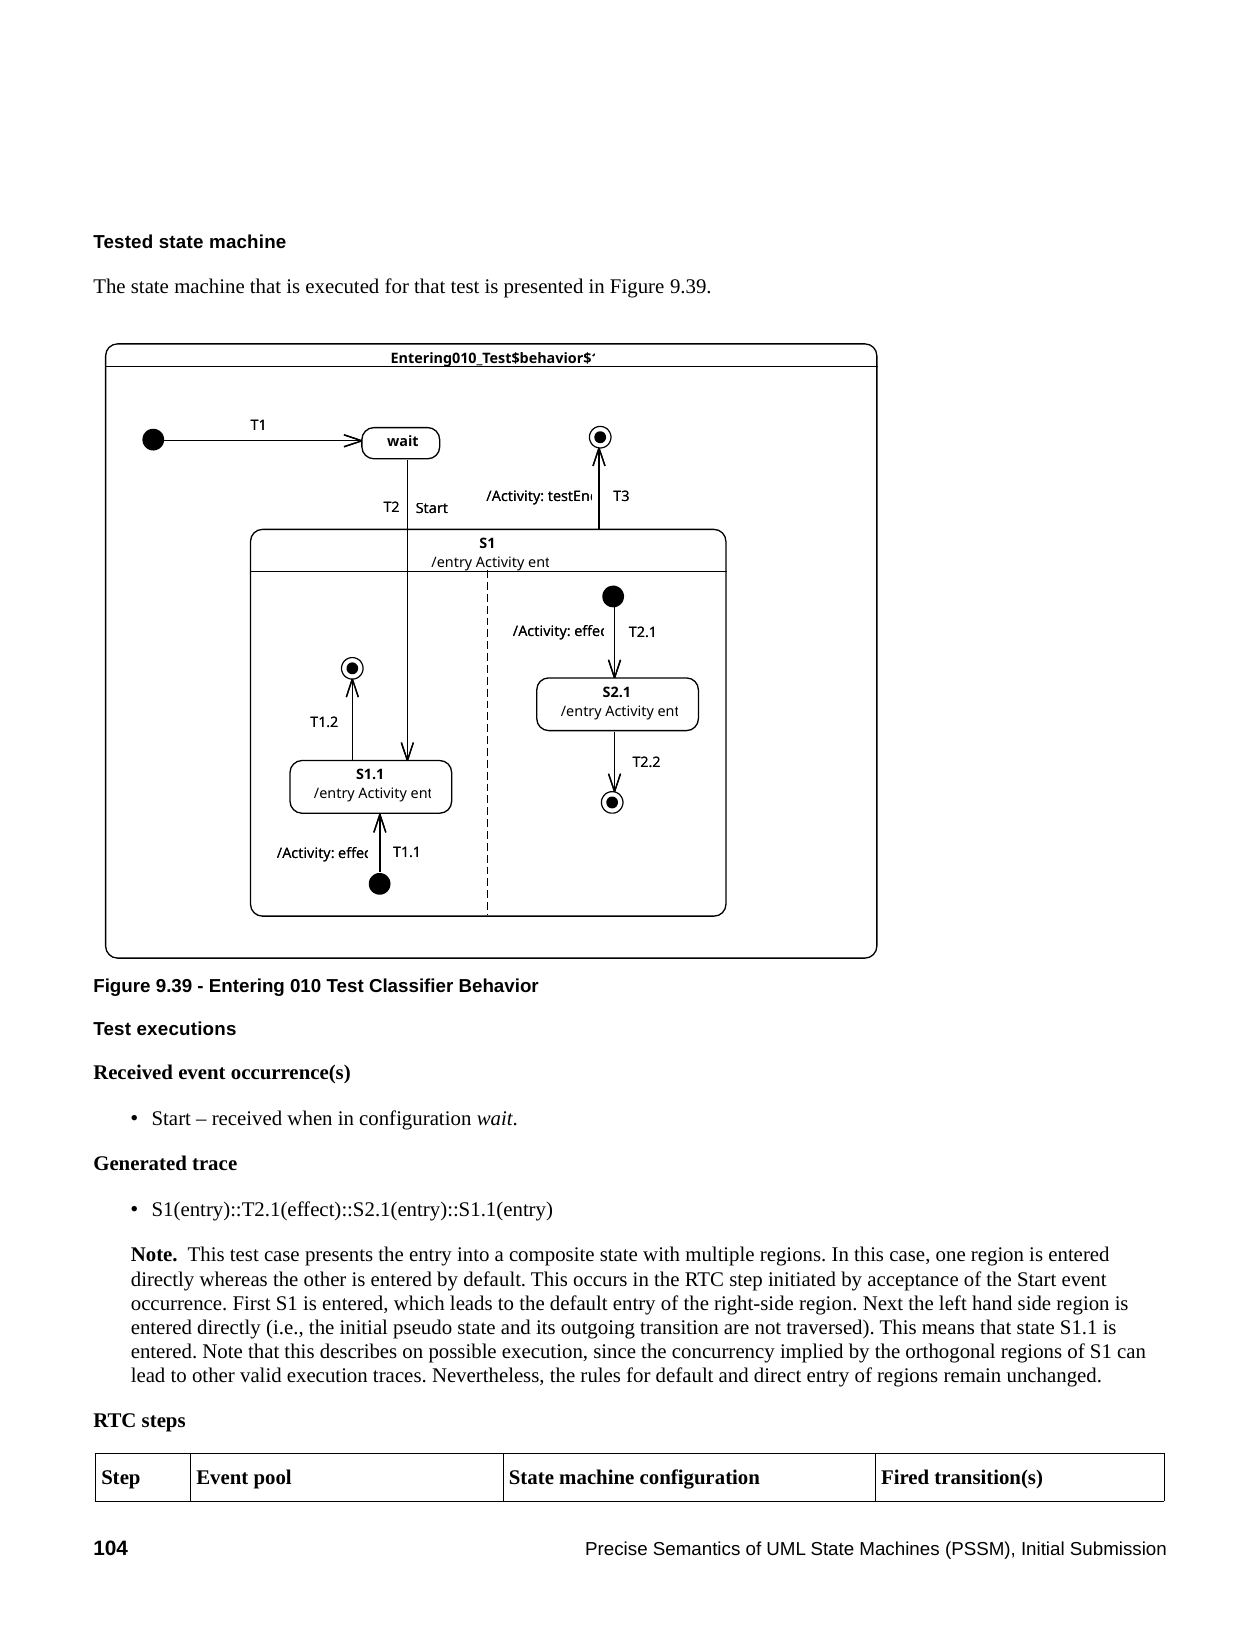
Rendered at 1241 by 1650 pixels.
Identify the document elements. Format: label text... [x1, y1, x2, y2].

table_header Step [96, 1454, 190, 1501]
text Generated trace [93, 1151, 1164, 1175]
table_header Event pool [191, 1454, 503, 1501]
subtitle Tested state machine [93, 231, 1164, 253]
text Received event occurrence(s) [93, 1060, 1164, 1084]
list S1(entry)::T2.1(effect)::S2.1(entry)::S1.1(entry) [131, 1196, 1164, 1221]
table_header State machine configuration [504, 1454, 875, 1501]
text RTC steps [93, 1408, 1164, 1432]
text The state machine that is executed for that test is presented in Figure 9.39. [93, 274, 1164, 298]
table_header Fired transition(s) [876, 1454, 1164, 1501]
subtitle Test executions [93, 319, 1164, 1039]
list Start – received when in configuration wait. [131, 1105, 1164, 1130]
text Note. This test case presents the entry into a composite state with multiple regions. In this case, one region is entered directly whereas the other is entered by default. This occurs in the RTC step initiated by acceptance of the Start event occurrence. First S1 is entered, which leads to the default entry of the right-side region. Next the left hand side region is entered directly (i.e., the initial pseudo state and its outgoing transition are not traversed). This means that state S1.1 is entered. Note that this describes on possible execution, since the concurrency implied by the orthogonal regions of S1 can lead to other valid execution traces. Nevertheless, the rules for default and direct entry of regions remain unchanged. [131, 1242, 1164, 1387]
text Figure 9.39 - Entering 010 Test Classifier Behavior [93, 331, 891, 997]
